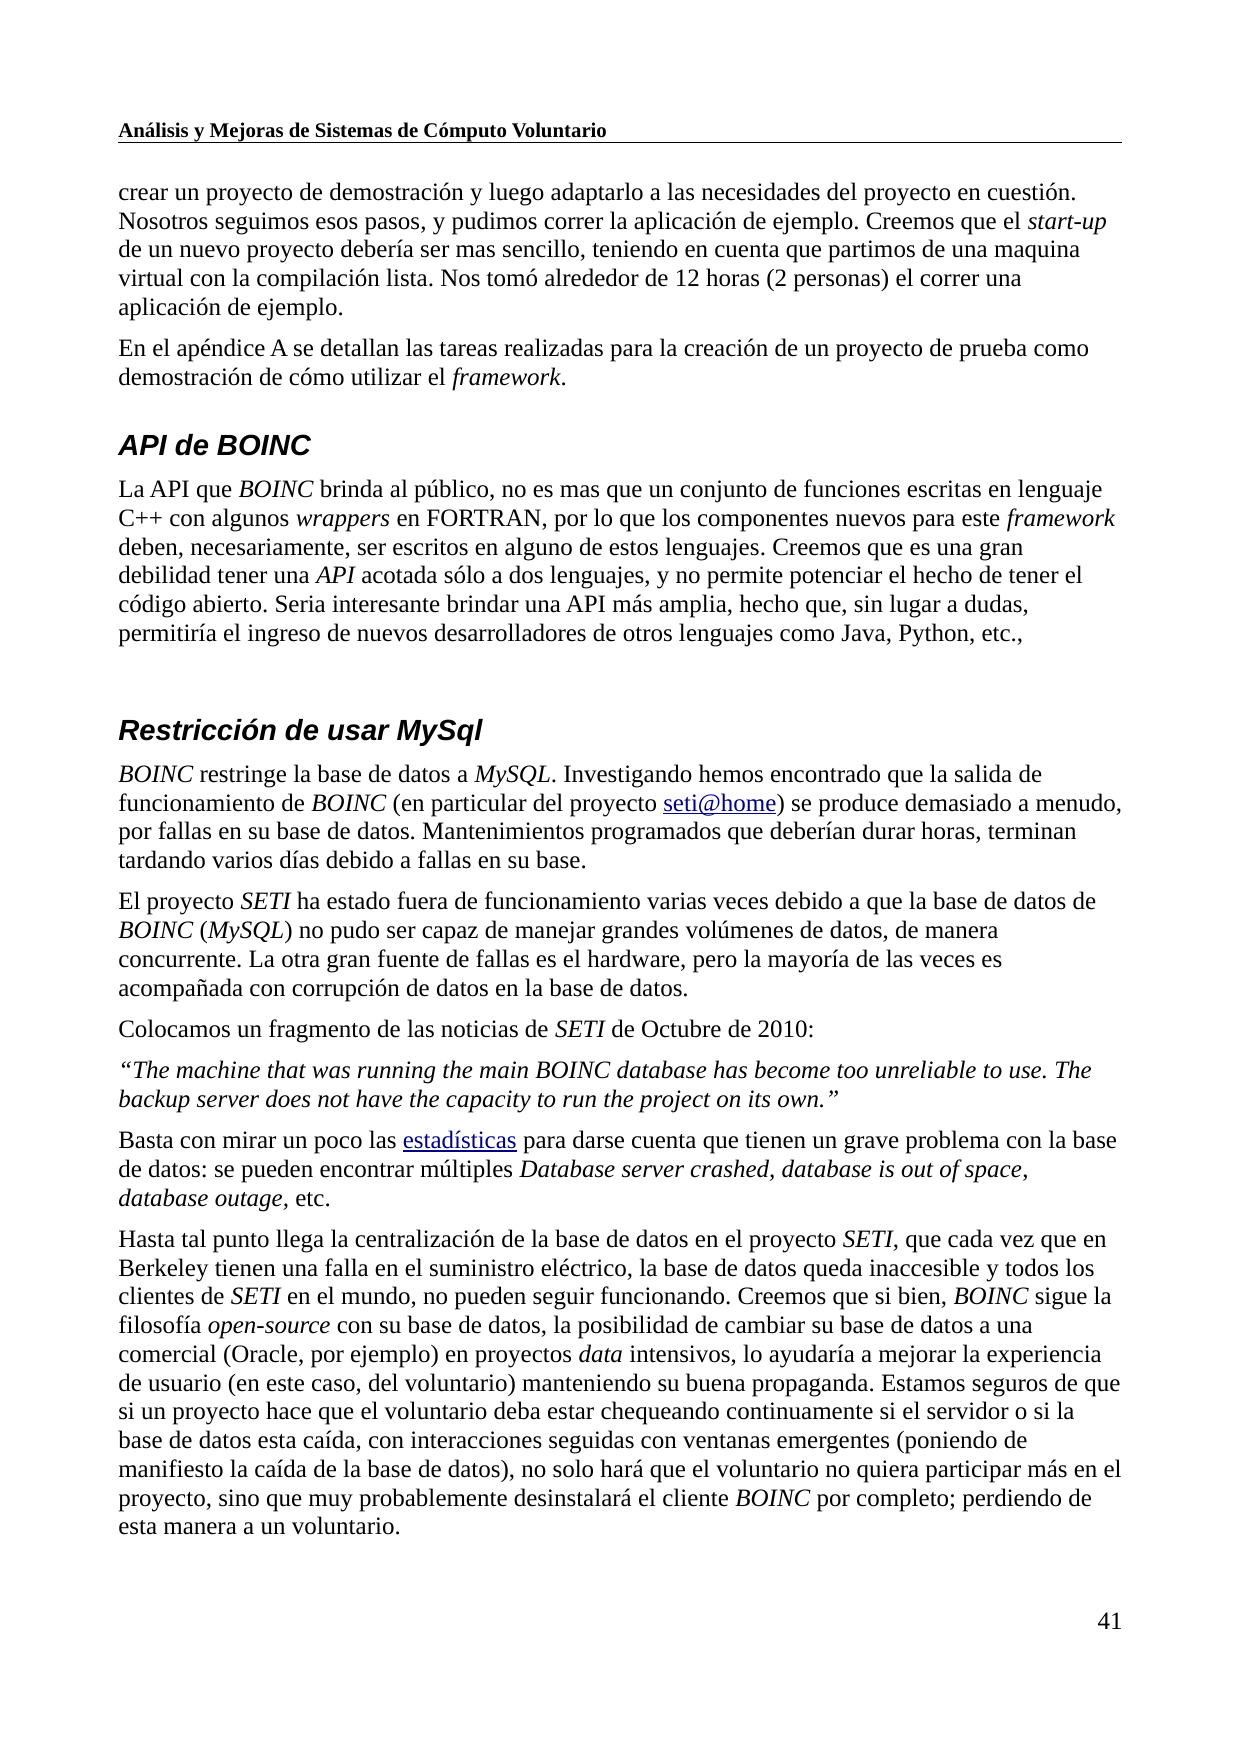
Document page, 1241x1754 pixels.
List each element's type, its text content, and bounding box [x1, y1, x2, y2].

subtitle Restricción de usar MySql [118, 713, 1122, 746]
text Basta con mirar un poco las estadísticas para darse cuenta que tienen un grave problema con la base de datos: se pueden encontrar múltiples Database server crashed, database is out of space, database outage, etc. [118, 1125, 1122, 1211]
text El proyecto SETI ha estado fuera de funcionamiento varias veces debido a que la base de datos de BOINC (MySQL) no pudo ser capaz de manejar grandes volúmenes de datos, de manera concurrente. La otra gran fuente de fallas es el hardware, pero la mayoría de las veces es acompañada con corrupción de datos en la base de datos. [118, 886, 1122, 1001]
text Hasta tal punto llega la centralización de la base de datos en el proyecto SETI, que cada vez que en Berkeley tienen una falla en el suministro eléctrico, la base de datos queda inaccesible y todos los clientes de SETI en el mundo, no pueden seguir funcionando. Creemos que si bien, BOINC sigue la filosofía open-source con su base de datos, la posibilidad de cambiar su base de datos a una comercial (Oracle, por ejemplo) en proyectos data intensivos, lo ayudaría a mejorar la experiencia de usuario (en este caso, del voluntario) manteniendo su buena propaganda. Estamos seguros de que si un proyecto hace que el voluntario deba estar chequeando continuamente si el servidor o si la base de datos esta caída, con interacciones seguidas con ventanas emergentes (poniendo de manifiesto la caída de la base de datos), no solo hará que el voluntario no quiera participar más en el proyecto, sino que muy probablemente desinstalará el cliente BOINC por completo; perdiendo de esta manera a un voluntario. [118, 1224, 1122, 1540]
text BOINC restringe la base de datos a MySQL. Investigando hemos encontrado que la salida de funcionamiento de BOINC (en particular del proyecto seti@home) se produce demasiado a menudo, por fallas en su base de datos. Mantenimientos programados que deberían durar horas, terminan tardando varios días debido a fallas en su base. [118, 759, 1122, 874]
text En el apéndice A se detallan las tareas realizadas para la creación de un proyecto de prueba como demostración de cómo utilizar el framework. [118, 333, 1122, 391]
text crear un proyecto de demostración y luego adaptarlo a las necesidades del proyecto en cuestión. Nosotros seguimos esos pasos, y pudimos correr la aplicación de ejemplo. Creemos que el start-up de un nuevo proyecto debería ser mas sencillo, teniendo en cuenta que partimos de una maquina virtual con la compilación lista. Nos tomó alrededor de 12 horas (2 personas) el correr una aplicación de ejemplo. [118, 177, 1122, 321]
text Colocamos un fragmento de las noticias de SETI de Octubre de 2010: [118, 1014, 1122, 1043]
text La API que BOINC brinda al público, no es mas que un conjunto de funciones escritas en lenguaje C++ con algunos wrappers en FORTRAN, por lo que los componentes nuevos para este framework deben, necesariamente, ser escritos en alguno de estos lenguajes. Creemos que es una gran debilidad tener una API acotada sólo a dos lenguajes, y no permite potenciar el hecho de tener el código abierto. Seria interesante brindar una API más amplia, hecho que, sin lugar a dudas, permitiría el ingreso de nuevos desarrolladores de otros lenguajes como Java, Python, etc., [118, 474, 1122, 647]
text “The machine that was running the main BOINC database has become too unreliable to use. The backup server does not have the capacity to run the project on its own.” [118, 1055, 1122, 1113]
subtitle API de BOINC [118, 428, 1122, 462]
